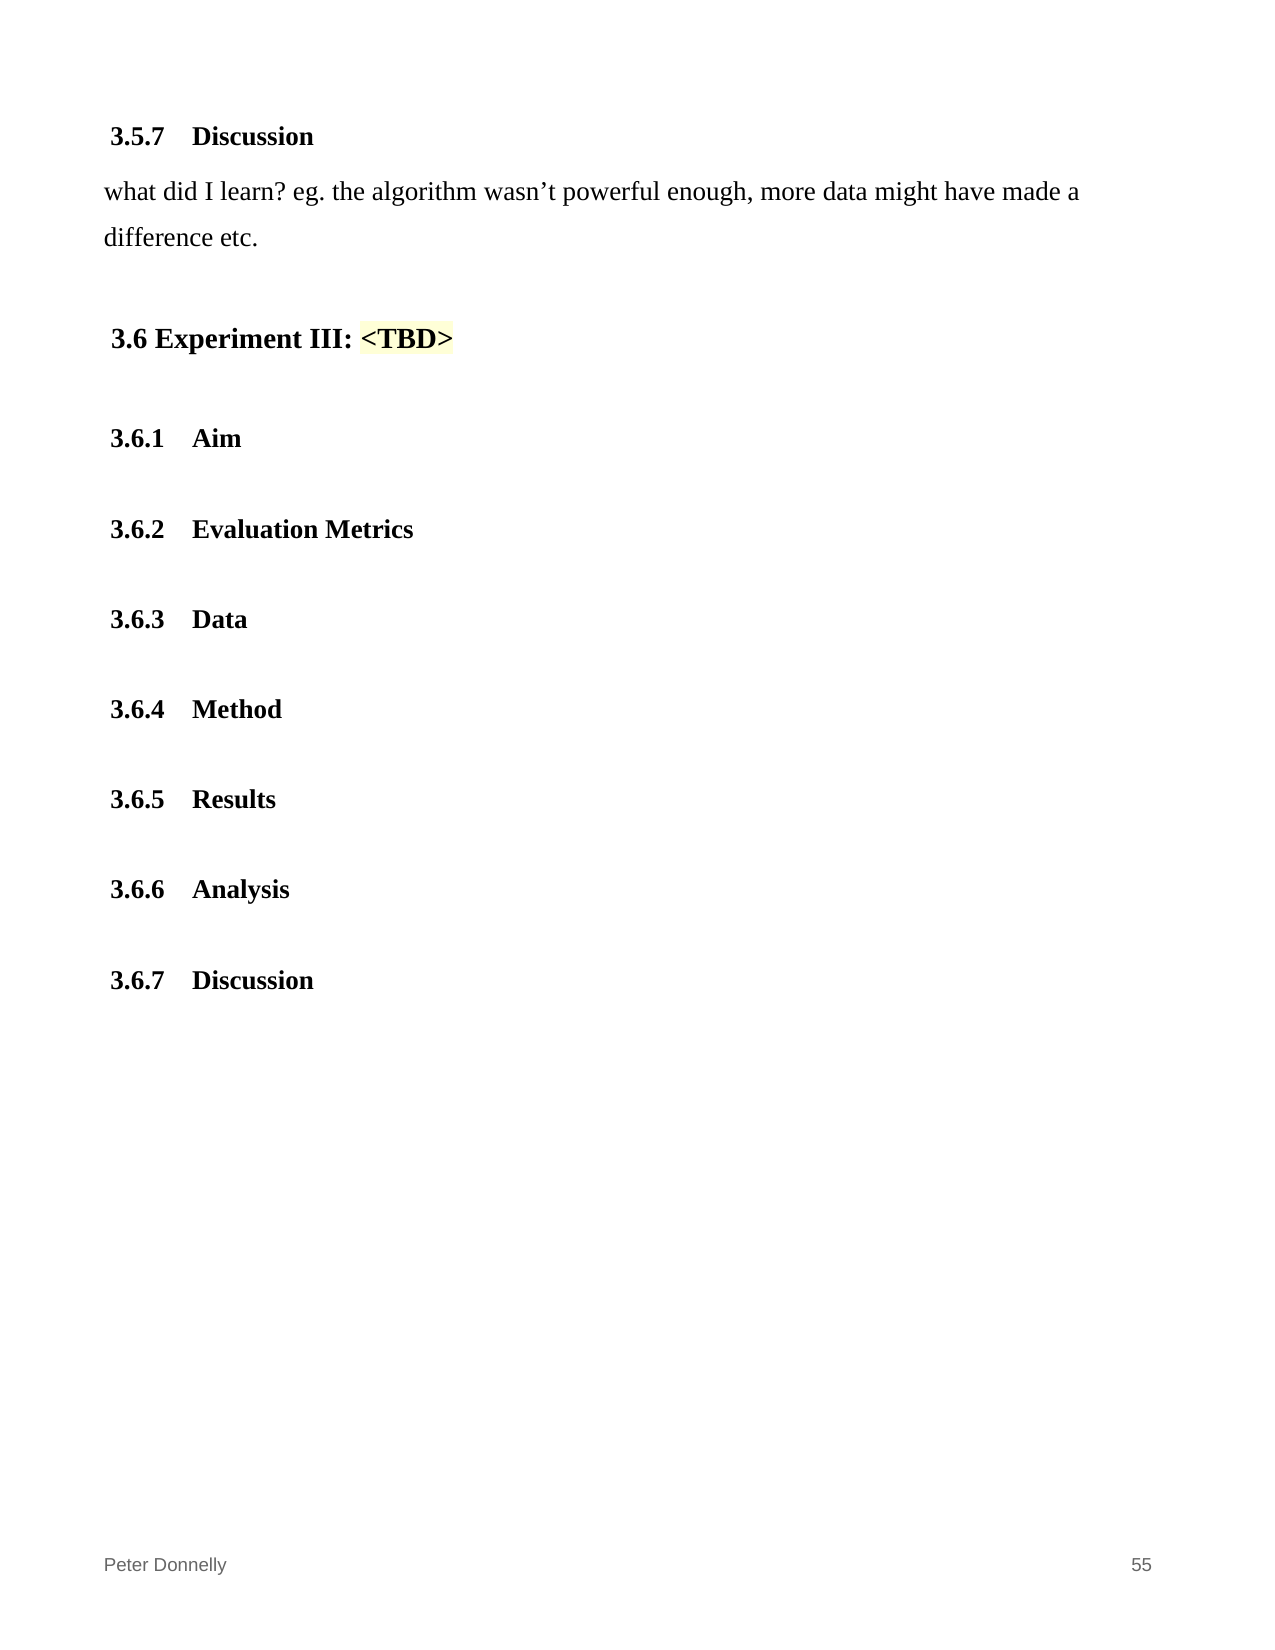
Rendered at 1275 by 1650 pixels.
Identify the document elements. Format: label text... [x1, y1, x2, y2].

text what did I learn? eg. the algorithm wasn’t powerful enough, more data might have made a difference etc. [103, 174, 1181, 252]
subtitle Evaluation Metrics [103, 513, 1181, 544]
subtitle Aim [103, 422, 1181, 454]
subtitle Results [103, 783, 1181, 814]
subtitle Method [103, 693, 1181, 724]
subtitle Discussion [103, 964, 1181, 995]
subtitle Experiment III: <TBD> [103, 321, 1181, 354]
subtitle Data [103, 603, 1181, 634]
subtitle Analysis [103, 873, 1181, 905]
subtitle Discussion [103, 120, 1181, 151]
